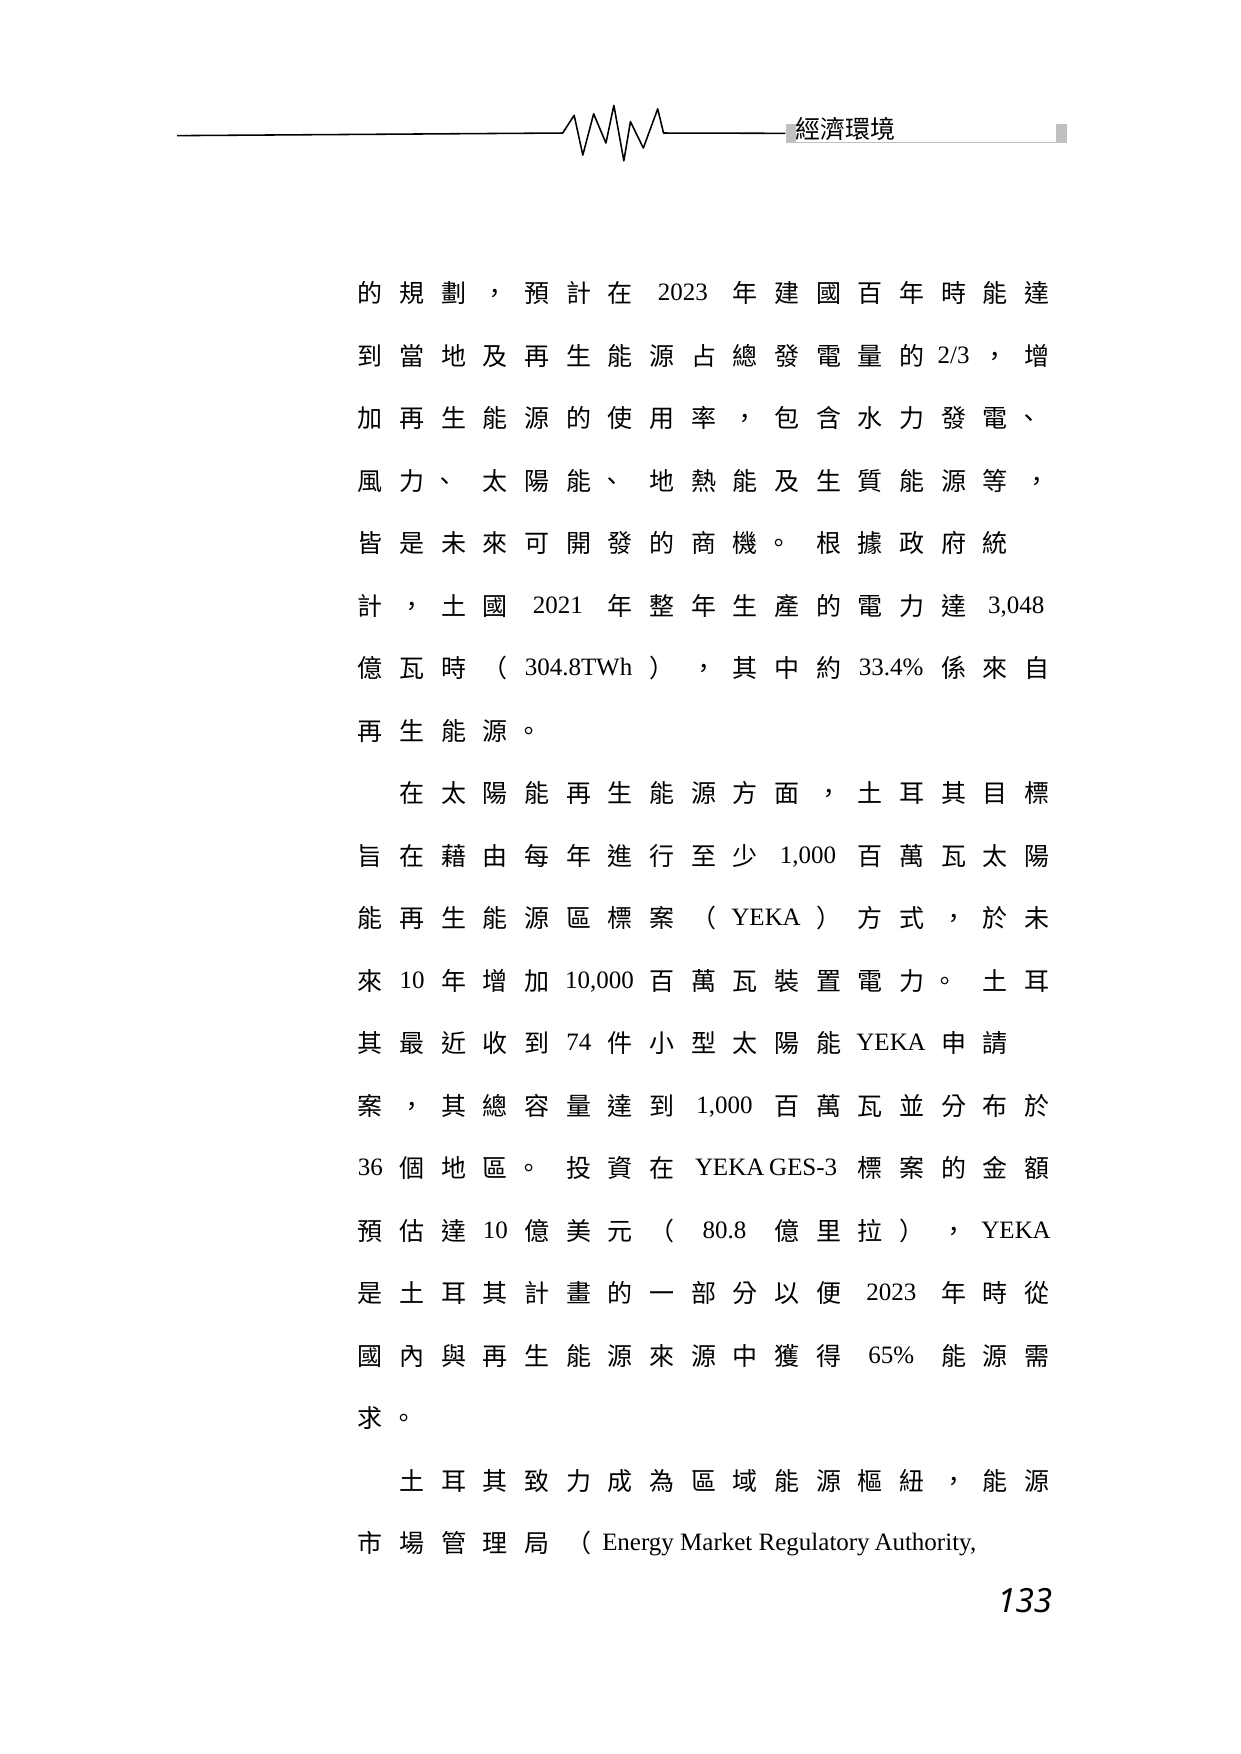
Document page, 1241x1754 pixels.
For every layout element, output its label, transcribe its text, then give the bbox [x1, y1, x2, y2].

text 的規劃，預計在2023年建國百年時能達到當地及再生能源占總發電量的2/3，增加再生能源的使用率，包含水力發電、風力、太陽能、地熱能及生質能源等，皆是未來可開發的商機。根據政府統計，土國2021年整年生產的電力達3,048億瓦時（304.8TWh），其中約33.4%係來自再生能源。 [330, 250, 1058, 750]
text 在太陽能再生能源方面，土耳其目標旨在藉由每年進行至少1,000百萬瓦太陽能再生能源區標案（YEKA）方式，於未來10年增加10,000百萬瓦裝置電力。土耳其最近收到74件小型太陽能YEKA申請案，其總容量達到1,000百萬瓦並分布於36個地區。投資在YEKA GES-3標案的金額預估達10億美元（80.8億里拉），YEKA是土耳其計畫的一部分以便2023年時從國內與再生能源來源中獲得65%能源需求。 [330, 750, 1058, 1438]
text 土耳其致力成為區域能源樞紐，能源市場管理局（Energy Market Regulatory Authority, [330, 1438, 1058, 1563]
